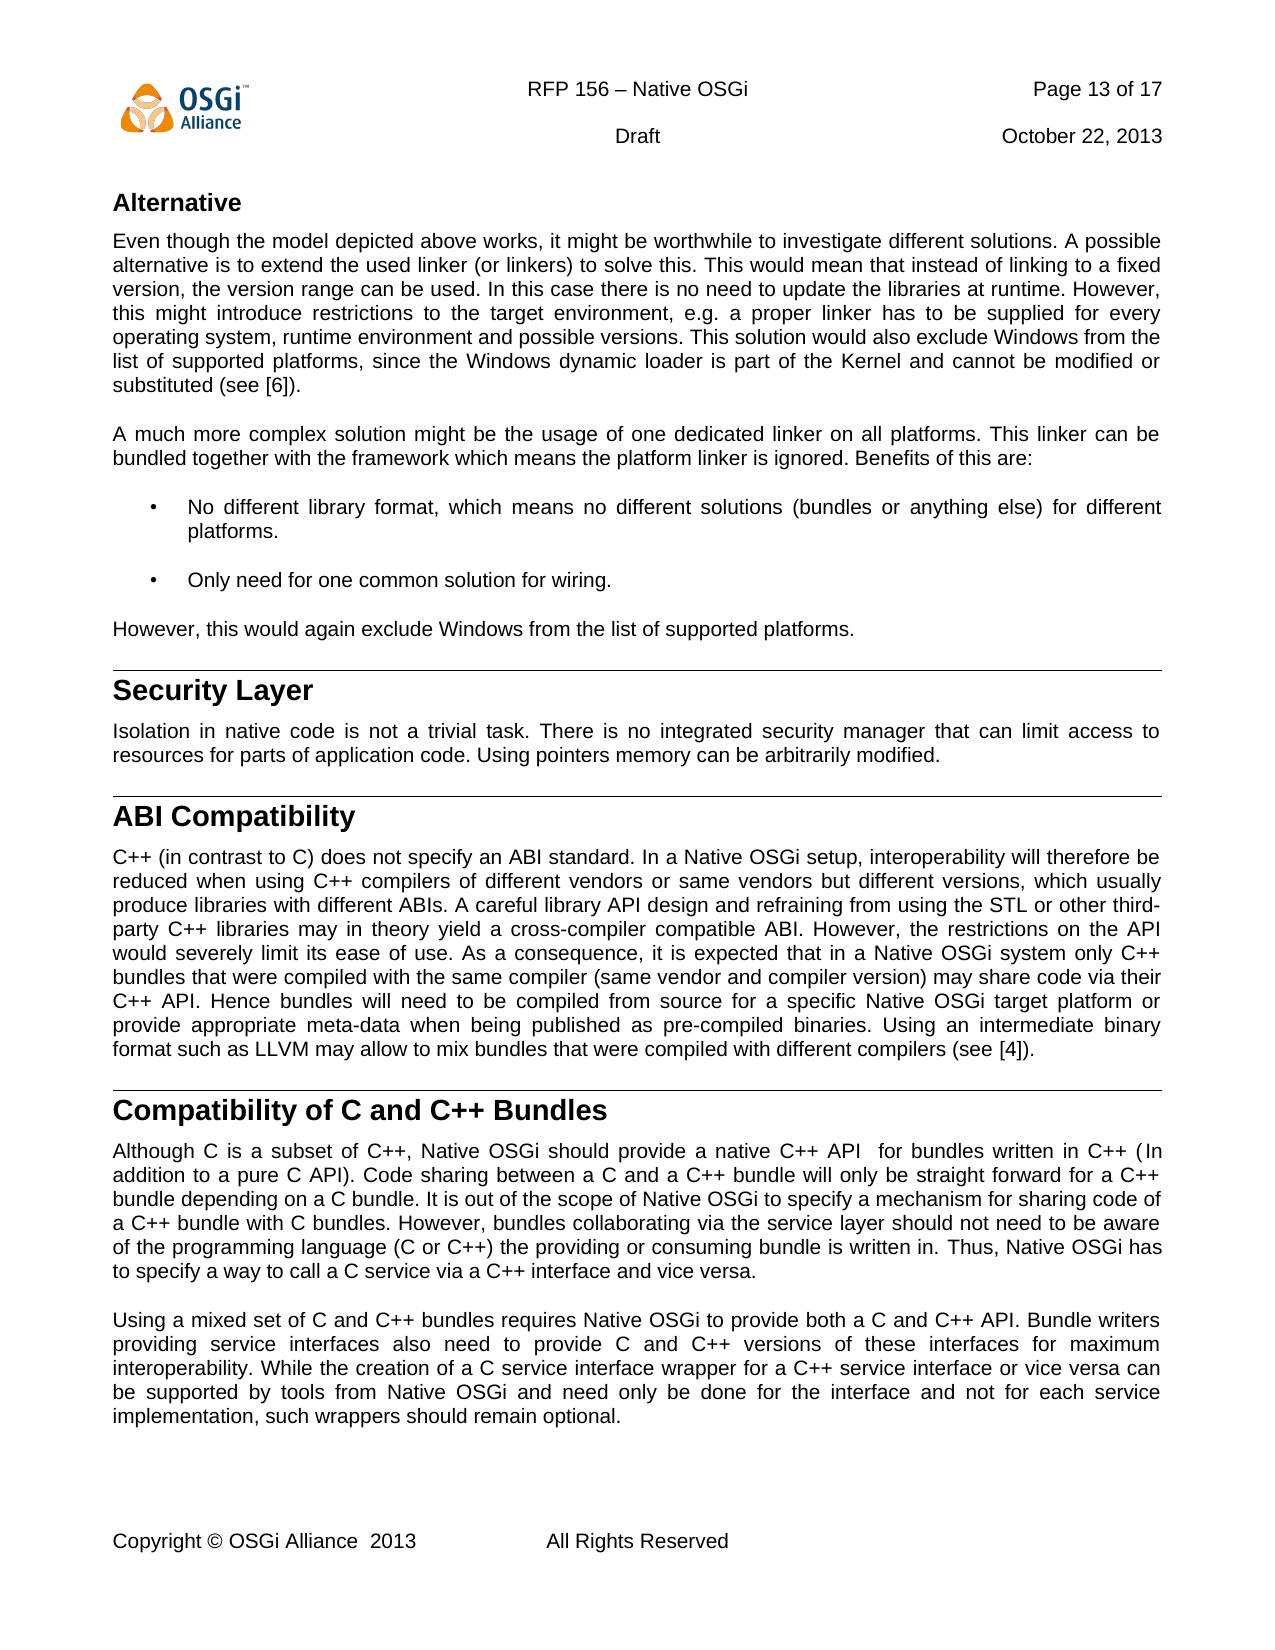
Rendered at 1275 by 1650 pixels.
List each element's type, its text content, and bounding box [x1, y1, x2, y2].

text Using a mixed set of C and C++ bundles requires Native OSGi to provide both a C and C++ API. Bundle writers providing service interfaces also need to provide C and C++ versions of these interfaces for maximum interoperability. While the creation of a C service interface wrapper for a C++ service interface or vice versa can be supported by tools from Native OSGi and need only be done for the interface and not for each service implementation, such wrappers should remain optional. [112, 1308, 1162, 1428]
list No different library format, which means no different solutions (bundles or anything else) for different platforms. [150, 494, 1162, 543]
text Even though the model depicted above works, it might be worthwhile to investigate different solutions. A possible alternative is to extend the used linker (or linkers) to solve this. This would mean that instead of linking to a fixed version, the version range can be used. In this case there is no need to update the libraries at runtime. However, this might introduce restrictions to the target environment, e.g. a proper linker has to be supplied for every operating system, runtime environment and possible versions. This solution would also exclude Windows from the list of supported platforms, since the Windows dynamic loader is part of the Kernel and cannot be modified or substituted (see [6]). [112, 229, 1162, 397]
text C++ (in contrast to C) does not specify an ABI standard. In a Native OSGi setup, interoperability will therefore be reduced when using C++ compilers of different vendors or same vendors but different versions, which usually produce libraries with different ABIs. A careful library API design and refraining from using the STL or other third-party C++ libraries may in theory yield a cross-compiler compatible ABI. However, the restrictions on the API would severely limit its ease of use. As a consequence, it is expected that in a Native OSGi system only C++ bundles that were compiled with the same compiler (same vendor and compiler version) may share code via their C++ API. Hence bundles will need to be compiled from source for a specific Native OSGi target platform or provide appropriate meta-data when being published as pre-compiled binaries. Using an intermediate binary format such as LLVM may allow to mix bundles that were compiled with different compilers (see [4]). [112, 845, 1162, 1061]
text Isolation in native code is not a trivial task. There is no integrated security manager that can limit access to resources for parts of application code. Using pointers memory can be arbitrarily modified. [112, 719, 1162, 767]
subtitle Compatibility of C and C++ Bundles [112, 1091, 1162, 1127]
subtitle ABI Compatibility [112, 797, 1162, 833]
text A much more complex solution might be the usage of one dedicated linker on all platforms. This linker can be bundled together with the framework which means the platform linker is ignored. Benefits of this are: [112, 422, 1162, 469]
subtitle Alternative [112, 188, 1162, 216]
text However, this would again exclude Windows from the list of supported platforms. [112, 617, 1162, 641]
picture [113, 76, 257, 140]
list Only need for one common solution for wiring. [150, 568, 1162, 592]
text Although C is a subset of C++, Native OSGi should provide a native C++ API for bundles written in C++ (In addition to a pure C API). Code sharing between a C and a C++ bundle will only be straight forward for a C++ bundle depending on a C bundle. It is out of the scope of Native OSGi to specify a mechanism for sharing code of a C++ bundle with C bundles. However, bundles collaborating via the service layer should not need to be aware of the programming language (C or C++) the providing or consuming bundle is written in. Thus, Native OSGi has to specify a way to call a C service via a C++ interface and vice versa. [112, 1139, 1162, 1283]
subtitle Security Layer [112, 671, 1162, 706]
